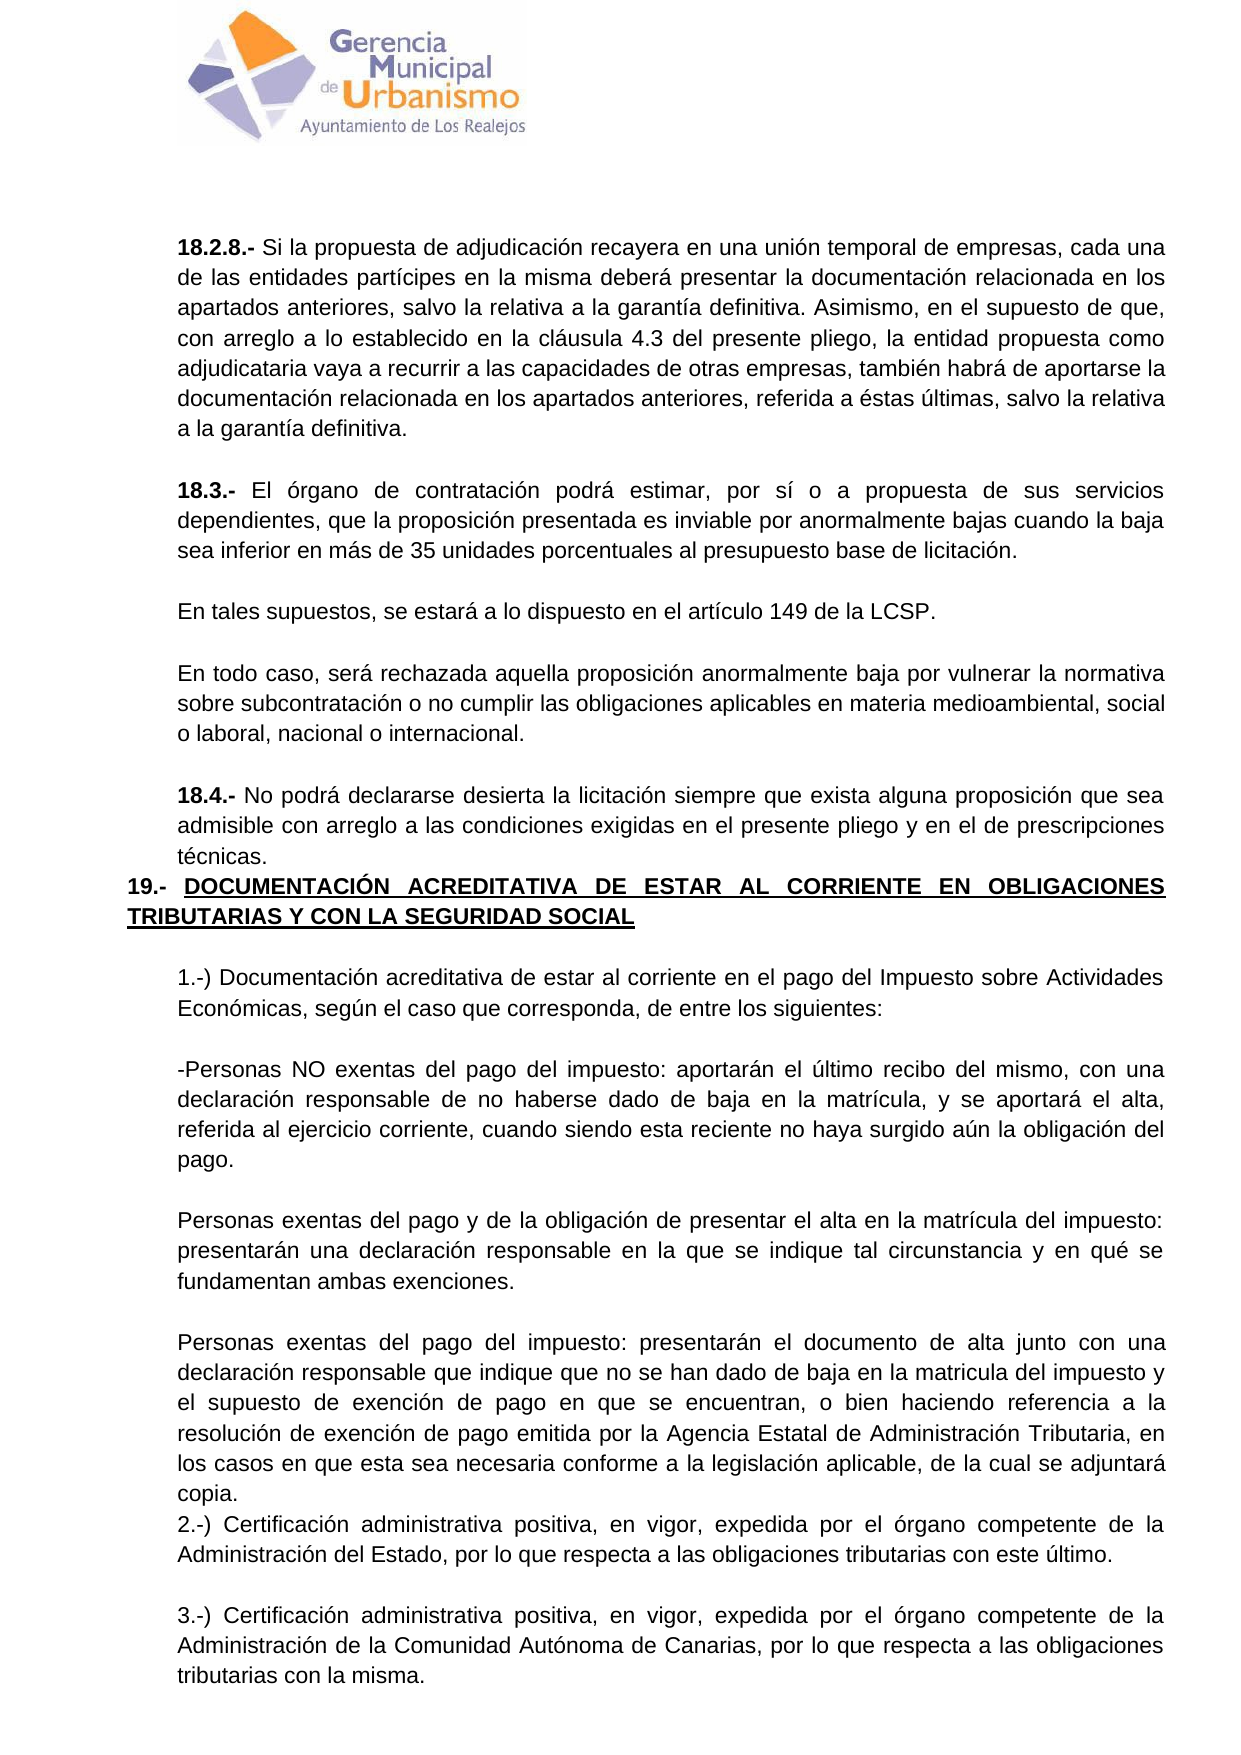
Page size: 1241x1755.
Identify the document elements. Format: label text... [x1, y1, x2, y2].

text 3.-) Certificación administrativa positiva, en vigor, expedida por el órgano competente de la Administración de la Comunidad Autónoma de Canarias, por lo que respecta a las obligaciones tributarias con la misma. [177, 1602, 1165, 1689]
text Personas exentas del pago y de la obligación de presentar el alta en la matrícula del impuesto: presentarán una declaración responsable en la que se indique tal circunstancia y en qué se fundamentan ambas exenciones. [177, 1207, 1165, 1294]
text Personas exentas del pago del impuesto: presentarán el documento de alta junto con una declaración responsable que indique que no se han dado de baja en la matricula del impuesto y el supuesto de exención de pago en que se encuentran, o bien haciendo referencia a la resolución de exención de pago emitida por la Agencia Estatal de Administración Tributaria, en los casos en que esta sea necesaria conforme a la legislación aplicable, de la cual se adjuntará copia. [177, 1329, 1166, 1506]
text 2.-) Certificación administrativa positiva, en vigor, expedida por el órgano competente de la Administración del Estado, por lo que respecta a las obligaciones tributarias con este último. [177, 1511, 1165, 1567]
text 1.-) Documentación acreditativa de estar al corriente en el pago del Impuesto sobre Actividades Económicas, según el caso que corresponda, de entre los siguientes: [177, 964, 1165, 1021]
text -Personas NO exentas del pago del impuesto: aportarán el último recibo del mismo, con una declaración responsable de no haberse dado de baja en la matrícula, y se aportará el alta, referida al ejercicio corriente, cuando siendo esta reciente no haya surgido aún la obligación del pago. [177, 1056, 1165, 1173]
text En tales supuestos, se estará a lo dispuesto en el artículo 149 de la LCSP. [177, 598, 1207, 625]
text En todo caso, será rechazada aquella proposición anormalmente baja por vulnerar la normativa sobre subcontratación o no cumplir las obligaciones aplicables en materia medioambiental, social o laboral, nacional o internacional. [177, 660, 1165, 747]
text 18.3.- El órgano de contratación podrá estimar, por sí o a propuesta de sus servicios dependientes, que la proposición presentada es inviable por anormalmente bajas cuando la baja sea inferior en más de 35 unidades porcentuales al presupuesto base de licitación. [177, 477, 1165, 564]
subtitle 19.- DOCUMENTACIÓN ACREDITATIVA DE ESTAR AL CORRIENTE EN OBLIGACIONES TRIBUTARIAS Y CON LA SEGURIDAD SOCIAL [127, 873, 1166, 929]
text 18.4.- No podrá declararse desierta la licitación siempre que exista alguna proposición que sea admisible con arreglo a las condiciones exigidas en el presente pliego y en el de prescripciones técnicas. [177, 782, 1165, 869]
text 18.2.8.- Si la propuesta de adjudicación recayera en una unión temporal de empresas, cada una de las entidades partícipes en la misma deberá presentar la documentación relacionada en los apartados anteriores, salvo la relativa a la garantía definitiva. Asimismo, en el supuesto de que, con arreglo a lo establecido en la cláusula 4.3 del presente pliego, la entidad propuesta como adjudicataria vaya a recurrir a las capacidades de otras empresas, también habrá de aportarse la documentación relacionada en los apartados anteriores, referida a éstas últimas, salvo la relativa a la garantía definitiva. [177, 234, 1166, 442]
